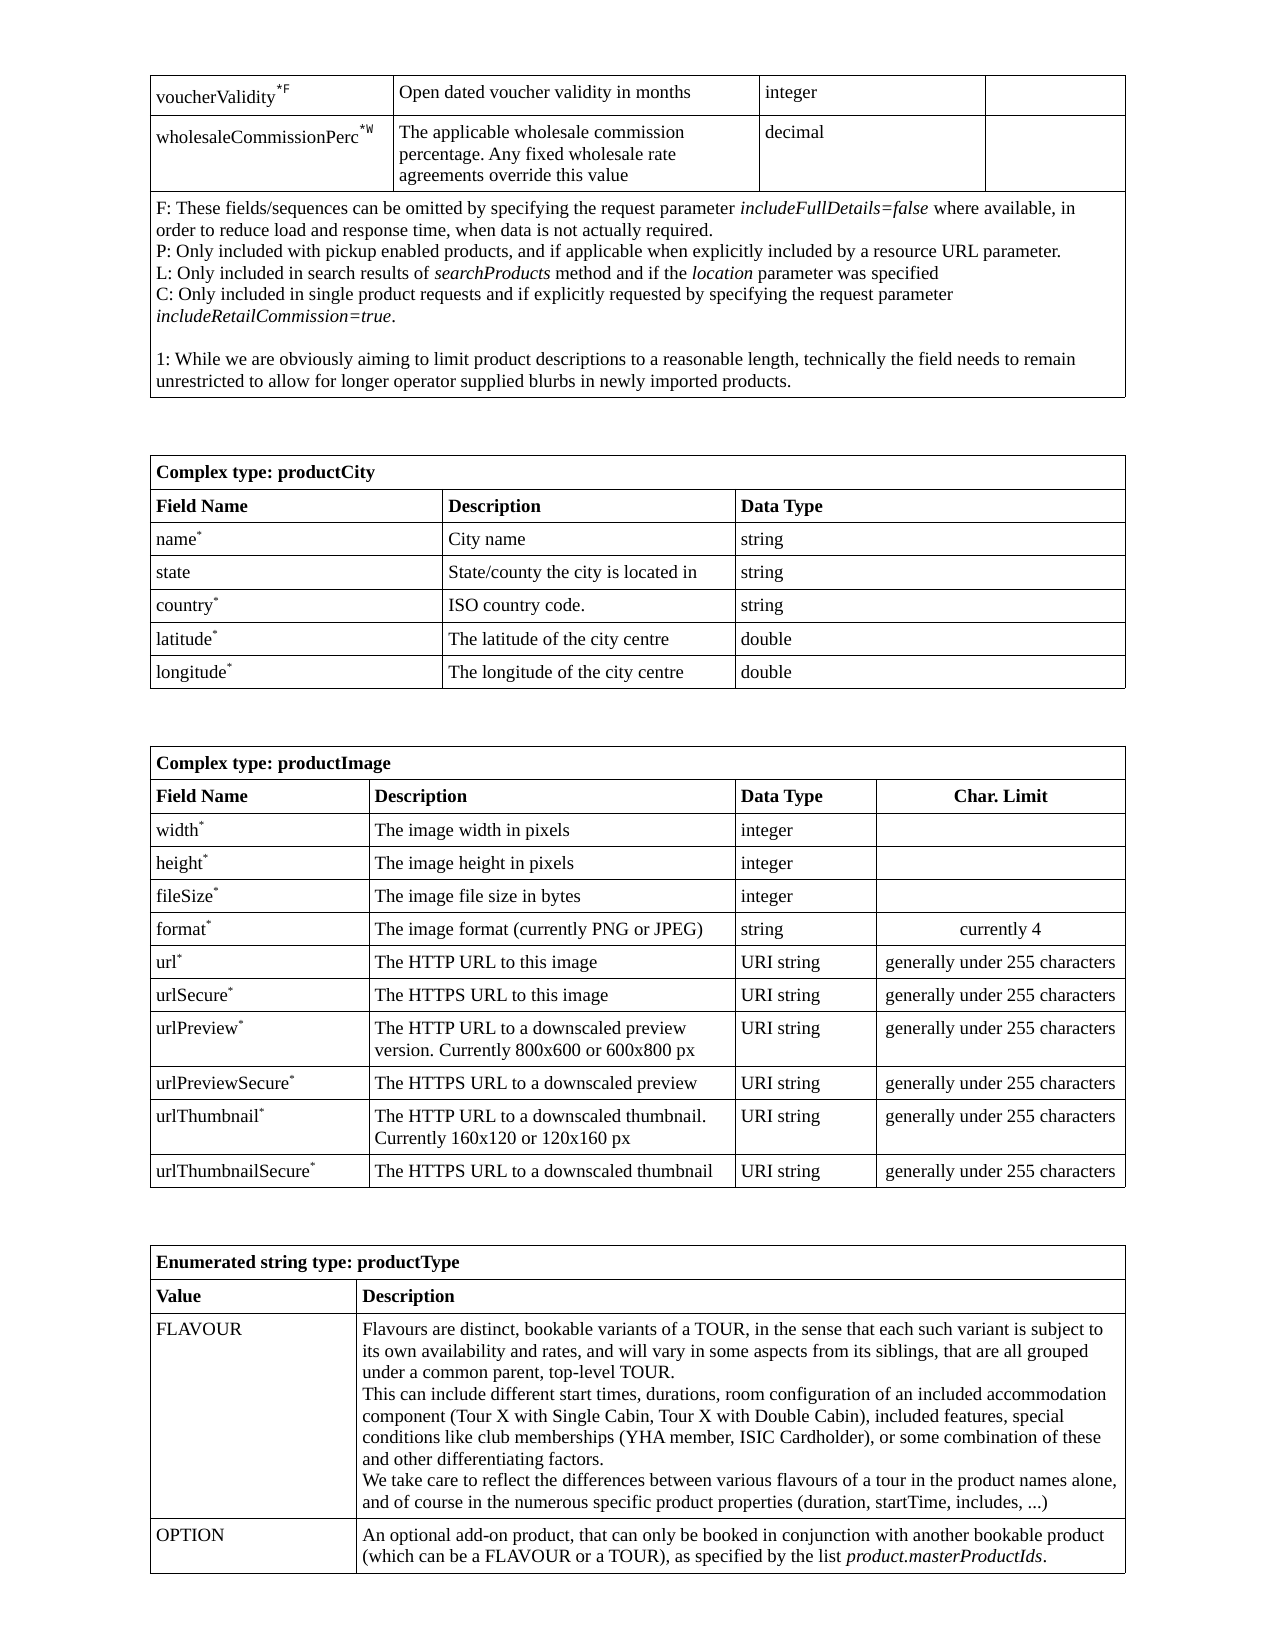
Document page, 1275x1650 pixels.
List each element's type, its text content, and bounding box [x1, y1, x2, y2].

table_cell ISO country code. [443, 590, 735, 622]
table_cell urlSecure* [151, 979, 369, 1011]
table_cell The longitude of the city centre [443, 656, 735, 688]
table_cell country* [151, 590, 442, 622]
table_cell generally under 255 characters [877, 979, 1125, 1011]
table_cell height* [151, 847, 369, 879]
table_cell integer [760, 76, 985, 115]
table_cell Data Type [736, 490, 1125, 522]
table_cell double [736, 623, 1125, 655]
table_cell [986, 116, 1125, 191]
table_cell urlThumbnail* [151, 1100, 369, 1154]
table_cell Value [151, 1280, 356, 1312]
table_cell The image height in pixels [370, 847, 735, 879]
table_cell The HTTP URL to a downscaled thumbnail. Currently 160x120 or 120x160 px [370, 1100, 735, 1154]
table_cell OPTION [151, 1519, 356, 1573]
table_cell City name [443, 523, 735, 555]
table_header Complex type: productImage [151, 747, 1125, 779]
table_cell urlPreview* [151, 1012, 369, 1066]
table_cell Description [443, 490, 735, 522]
table_cell URI string [736, 1012, 876, 1066]
table_cell url* [151, 946, 369, 978]
table_cell URI string [736, 1100, 876, 1154]
table_cell decimal [760, 116, 985, 191]
table_cell name* [151, 523, 442, 555]
table_cell The image file size in bytes [370, 880, 735, 912]
table_cell latitude* [151, 623, 442, 655]
table_cell The HTTPS URL to a downscaled thumbnail [370, 1155, 735, 1187]
table_cell generally under 255 characters [877, 1067, 1125, 1099]
table_cell integer [736, 880, 876, 912]
table_cell generally under 255 characters [877, 946, 1125, 978]
table_cell Flavours are distinct, bookable variants of a TOUR, in the sense that each such variant is subject to its own availability and rates, and will vary in some aspects from its siblings, that are all grouped under a common parent, top-level TOUR. This can include different start times, durations, room configuration of an included accommodation component (Tour X with Single Cabin, Tour X with Double Cabin), included features, special conditions like club memberships (YHA member, ISIC Cardholder), or some combination of these and other differentiating factors. We take care to reflect the differences between various flavours of a tour in the product names alone, and of course in the numerous specific product properties (duration, startTime, includes, ...) [357, 1314, 1125, 1518]
table_cell Description [357, 1280, 1125, 1312]
table_cell The HTTPS URL to this image [370, 979, 735, 1011]
table_cell The image format (currently PNG or JPEG) [370, 913, 735, 945]
table_cell Field Name [151, 780, 369, 813]
table_cell [877, 847, 1125, 879]
table_cell An optional add-on product, that can only be booked in conjunction with another bookable product (which can be a FLAVOUR or a TOUR), as specified by the list product.masterProductIds. [357, 1519, 1125, 1573]
table_cell URI string [736, 1155, 876, 1187]
table_cell The applicable wholesale commission percentage. Any fixed wholesale rate agreements override this value [394, 116, 759, 191]
table_cell FLAVOUR [151, 1314, 356, 1518]
table_cell longitude* [151, 656, 442, 688]
table_cell Char. Limit [877, 780, 1125, 813]
table_cell integer [736, 847, 876, 879]
table_cell string [736, 913, 876, 945]
table_cell generally under 255 characters [877, 1100, 1125, 1154]
table_cell The image width in pixels [370, 814, 735, 846]
table_cell string [736, 556, 1125, 588]
table_cell integer [736, 814, 876, 846]
table_cell width* [151, 814, 369, 846]
table_cell The HTTP URL to a downscaled preview version. Currently 800x600 or 600x800 px [370, 1012, 735, 1066]
table_cell fileSize* [151, 880, 369, 912]
table_cell The HTTP URL to this image [370, 946, 735, 978]
table_cell double [736, 656, 1125, 688]
table_cell Description [370, 780, 735, 813]
table_cell urlThumbnailSecure* [151, 1155, 369, 1187]
table_cell State/county the city is located in [443, 556, 735, 588]
table_cell URI string [736, 979, 876, 1011]
table_cell wholesaleCommissionPerc*W [151, 116, 393, 191]
table_header Enumerated string type: productType [151, 1246, 1125, 1279]
table_cell currently 4 [877, 913, 1125, 945]
table_cell string [736, 590, 1125, 622]
table_cell generally under 255 characters [877, 1155, 1125, 1187]
table_cell The HTTPS URL to a downscaled preview [370, 1067, 735, 1099]
table_header Complex type: productCity [151, 456, 1125, 489]
table_cell string [736, 523, 1125, 555]
table_cell [986, 76, 1125, 115]
table_cell Open dated voucher validity in months [394, 76, 759, 115]
table_cell The latitude of the city centre [443, 623, 735, 655]
table_cell urlPreviewSecure* [151, 1067, 369, 1099]
table_cell [877, 814, 1125, 846]
table_cell state [151, 556, 442, 588]
table_cell voucherValidity*F [151, 76, 393, 115]
table_cell [877, 880, 1125, 912]
table_cell F: These fields/sequences can be omitted by specifying the request parameter includeFullDetails=false where available, in order to reduce load and response time, when data is not actually required. P: Only included with pickup enabled products, and if applicable when explicitly included by a resource URL parameter. L: Only included in search results of searchProducts method and if the location parameter was specified C: Only included in single product requests and if explicitly requested by specifying the request parameter includeRetailCommission=true. 1: While we are obviously aiming to limit product descriptions to a reasonable length, technically the field needs to remain unrestricted to allow for longer operator supplied blurbs in newly imported products. [151, 192, 1125, 397]
table_cell Data Type [736, 780, 876, 813]
table_cell Field Name [151, 490, 442, 522]
table_cell URI string [736, 1067, 876, 1099]
table_cell URI string [736, 946, 876, 978]
table_cell format* [151, 913, 369, 945]
table_cell generally under 255 characters [877, 1012, 1125, 1066]
